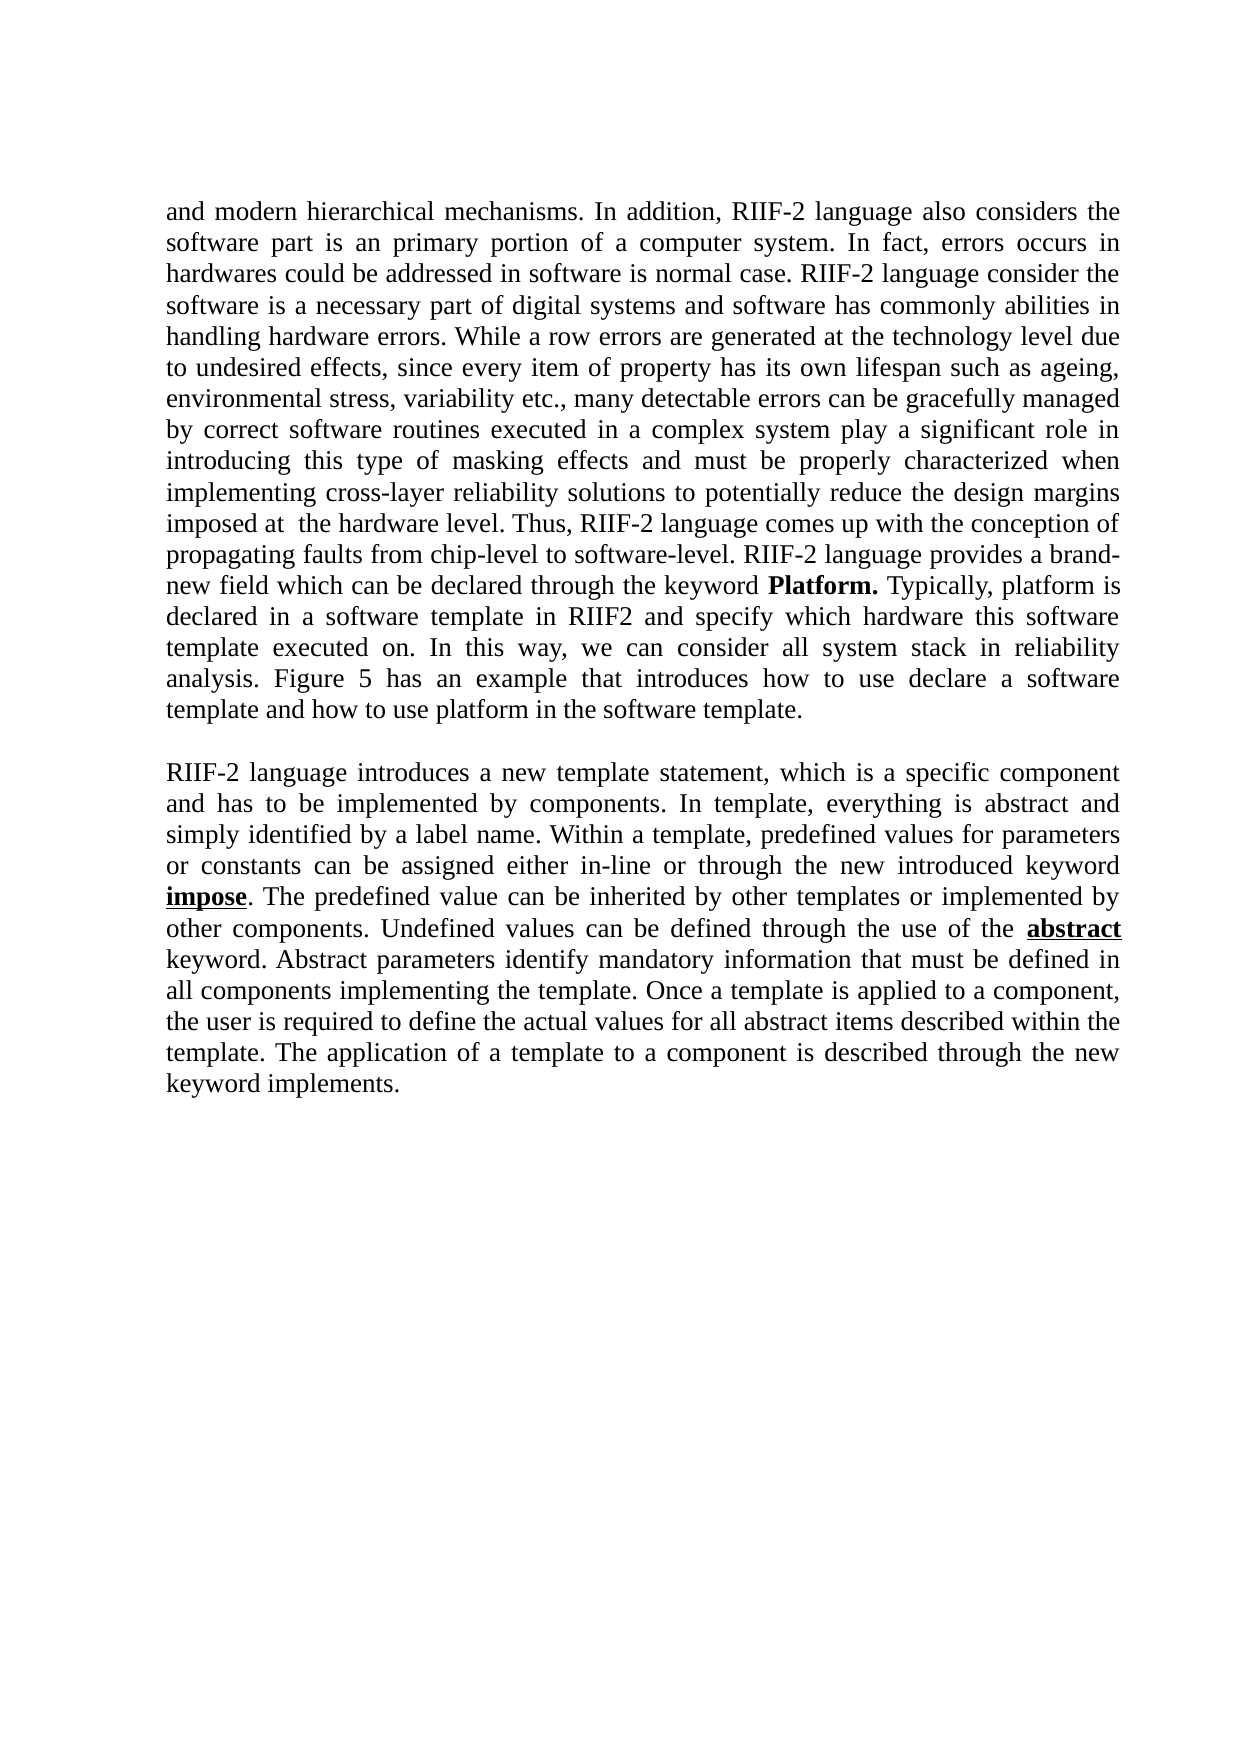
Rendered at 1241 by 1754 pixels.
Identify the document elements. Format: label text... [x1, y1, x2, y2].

text RIIF-2 language introduces a new template statement, which is a specific component and has to be implemented by components. In template, everything is abstract and simply identified by a label name. Within a template, predefined values for parameters or constants can be assigned either in-line or through the new introduced keyword impose. The predefined value can be inherited by other templates or implemented by other components. Undefined values can be defined through the use of the abstract keyword. Abstract parameters identify mandatory information that must be defined in all components implementing the template. Once a template is applied to a component, the user is required to define the actual values for all abstract items described within the template. The application of a template to a component is described through the new keyword implements. [166, 756, 1121, 1098]
text and modern hierarchical mechanisms. In addition, RIIF-2 language also considers the software part is an primary portion of a computer system. In fact, errors occurs in hardwares could be addressed in software is normal case. RIIF-2 language consider the software is a necessary part of digital systems and software has commonly abilities in handling hardware errors. While a row errors are generated at the technology level due to undesired effects, since every item of property has its own lifespan such as ageing, environmental stress, variability etc., many detectable errors can be gracefully managed by correct software routines executed in a complex system play a significant role in introducing this type of masking effects and must be properly characterized when implementing cross-layer reliability solutions to potentially reduce the design margins imposed at the hardware level. Thus, RIIF-2 language comes up with the conception of propagating faults from chip-level to software-level. RIIF-2 language provides a brand-new field which can be declared through the keyword Platform. Typically, platform is declared in a software template in RIIF2 and specify which hardware this software template executed on. In this way, we can consider all system stack in reliability analysis. Figure 5 has an example that introduces how to use declare a software template and how to use platform in the software template. [166, 195, 1121, 725]
